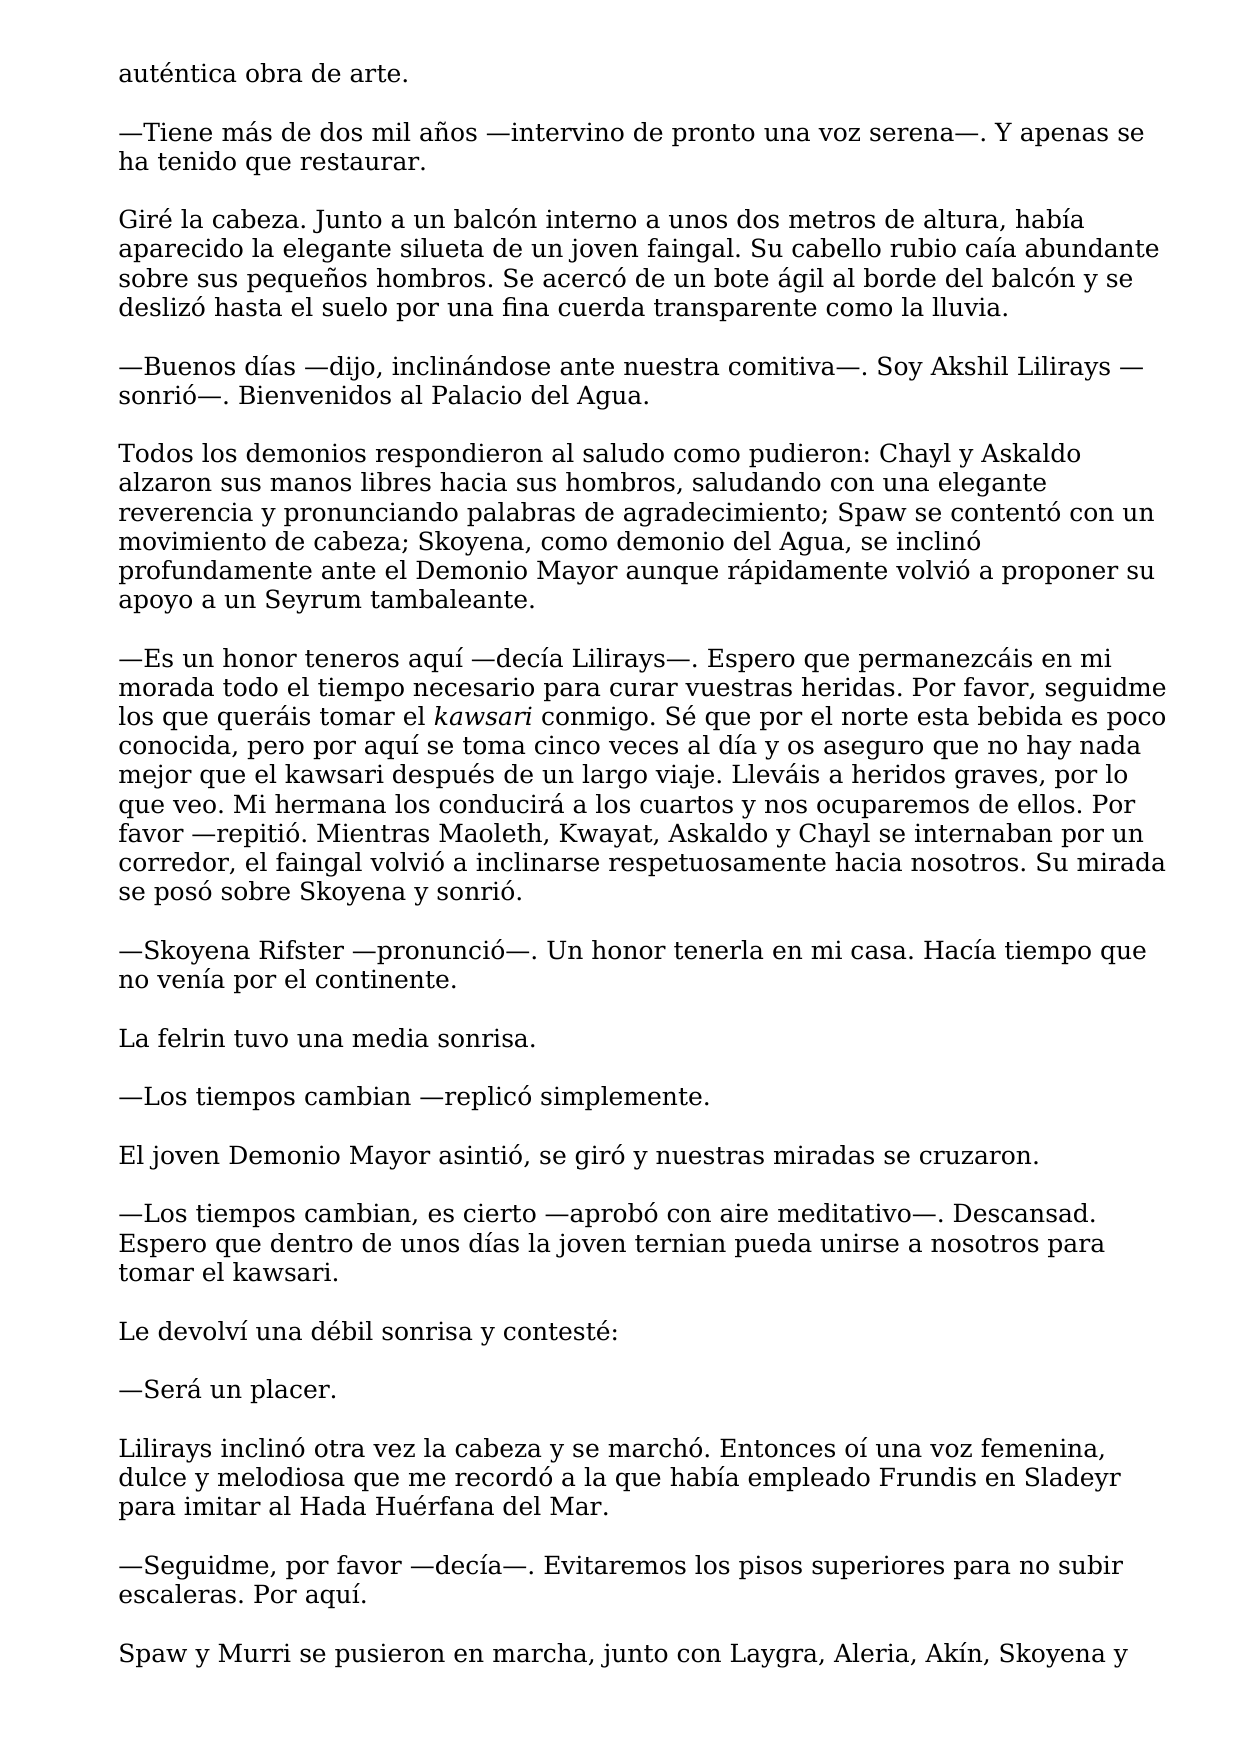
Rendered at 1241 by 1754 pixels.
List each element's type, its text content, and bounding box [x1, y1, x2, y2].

text El joven Demonio Mayor asintió, se giró y nuestras miradas se cruzaron. [118, 1141, 1181, 1170]
text —Los tiempos cambian —replicó simplemente. [118, 1082, 1181, 1112]
text La felrin tuvo una media sonrisa. [118, 1024, 1181, 1053]
text Todos los demonios respondieron al saludo como pudieron: Chayl y Askaldo alzaron sus manos libres hacia sus hombros, saludando con una elegante reverencia y pronunciando palabras de agradecimiento; Spaw se contentó con un movimiento de cabeza; Skoyena, como demonio del Agua, se inclinó profundamente ante el Demonio Mayor aunque rápidamente volvió a proponer su apoyo a un Seyrum tambaleante. [118, 439, 1181, 614]
text Spaw y Murri se pusieron en marcha, junto con Laygra, Aleria, Akín, Skoyena y [118, 1639, 1181, 1668]
text Giré la cabeza. Junto a un balcón interno a unos dos metros de altura, había aparecido la elegante silueta de un joven faingal. Su cabello rubio caía abundante sobre sus pequeños hombros. Se acercó de un bote ágil al borde del balcón y se deslizó hasta el suelo por una fina cuerda transparente como la lluvia. [118, 206, 1181, 322]
text —Tiene más de dos mil años —intervino de pronto una voz serena—. Y apenas se ha tenido que restaurar. [118, 118, 1181, 176]
text auténtica obra de arte. [118, 59, 1181, 88]
text —Los tiempos cambian, es cierto —aprobó con aire meditativo—. Descansad. Espero que dentro de unos días la joven ternian pueda unirse a nosotros para tomar el kawsari. [118, 1200, 1181, 1287]
text —Skoyena Rifster —pronunció—. Un honor tenerla en mi casa. Hacía tiempo que no venía por el continente. [118, 936, 1181, 994]
text Le devolví una débil sonrisa y contesté: [118, 1317, 1181, 1346]
text —Es un honor teneros aquí —decía Lilirays—. Espero que permanezcáis en mi morada todo el tiempo necesario para curar vuestras heridas. Por favor, seguidme los que queráis tomar el kawsari conmigo. Sé que por el norte esta bebida es poco conocida, pero por aquí se toma cinco veces al día y os aseguro que no hay nada mejor que el kawsari después de un largo viaje. Lleváis a heridos graves, por lo que veo. Mi hermana los conducirá a los cuartos y nos ocuparemos de ellos. Por favor —repitió. Mientras Maoleth, Kwayat, Askaldo y Chayl se internaban por un corredor, el faingal volvió a inclinarse respetuosamente hacia nosotros. Su mirada se posó sobre Skoyena y sonrió. [118, 644, 1181, 906]
text —Seguidme, por favor —decía—. Evitaremos los pisos superiores para no subir escaleras. Por aquí. [118, 1551, 1181, 1609]
text Lilirays inclinó otra vez la cabeza y se marchó. Entonces oí una voz femenina, dulce y melodiosa que me recordó a la que había empleado Frundis en Sladeyr para imitar al Hada Huérfana del Mar. [118, 1434, 1181, 1521]
text —Será un placer. [118, 1375, 1181, 1404]
text —Buenos días —dijo, inclinándose ante nuestra comitiva—. Soy Akshil Lilirays —sonrió—. Bienvenidos al Palacio del Agua. [118, 352, 1181, 410]
